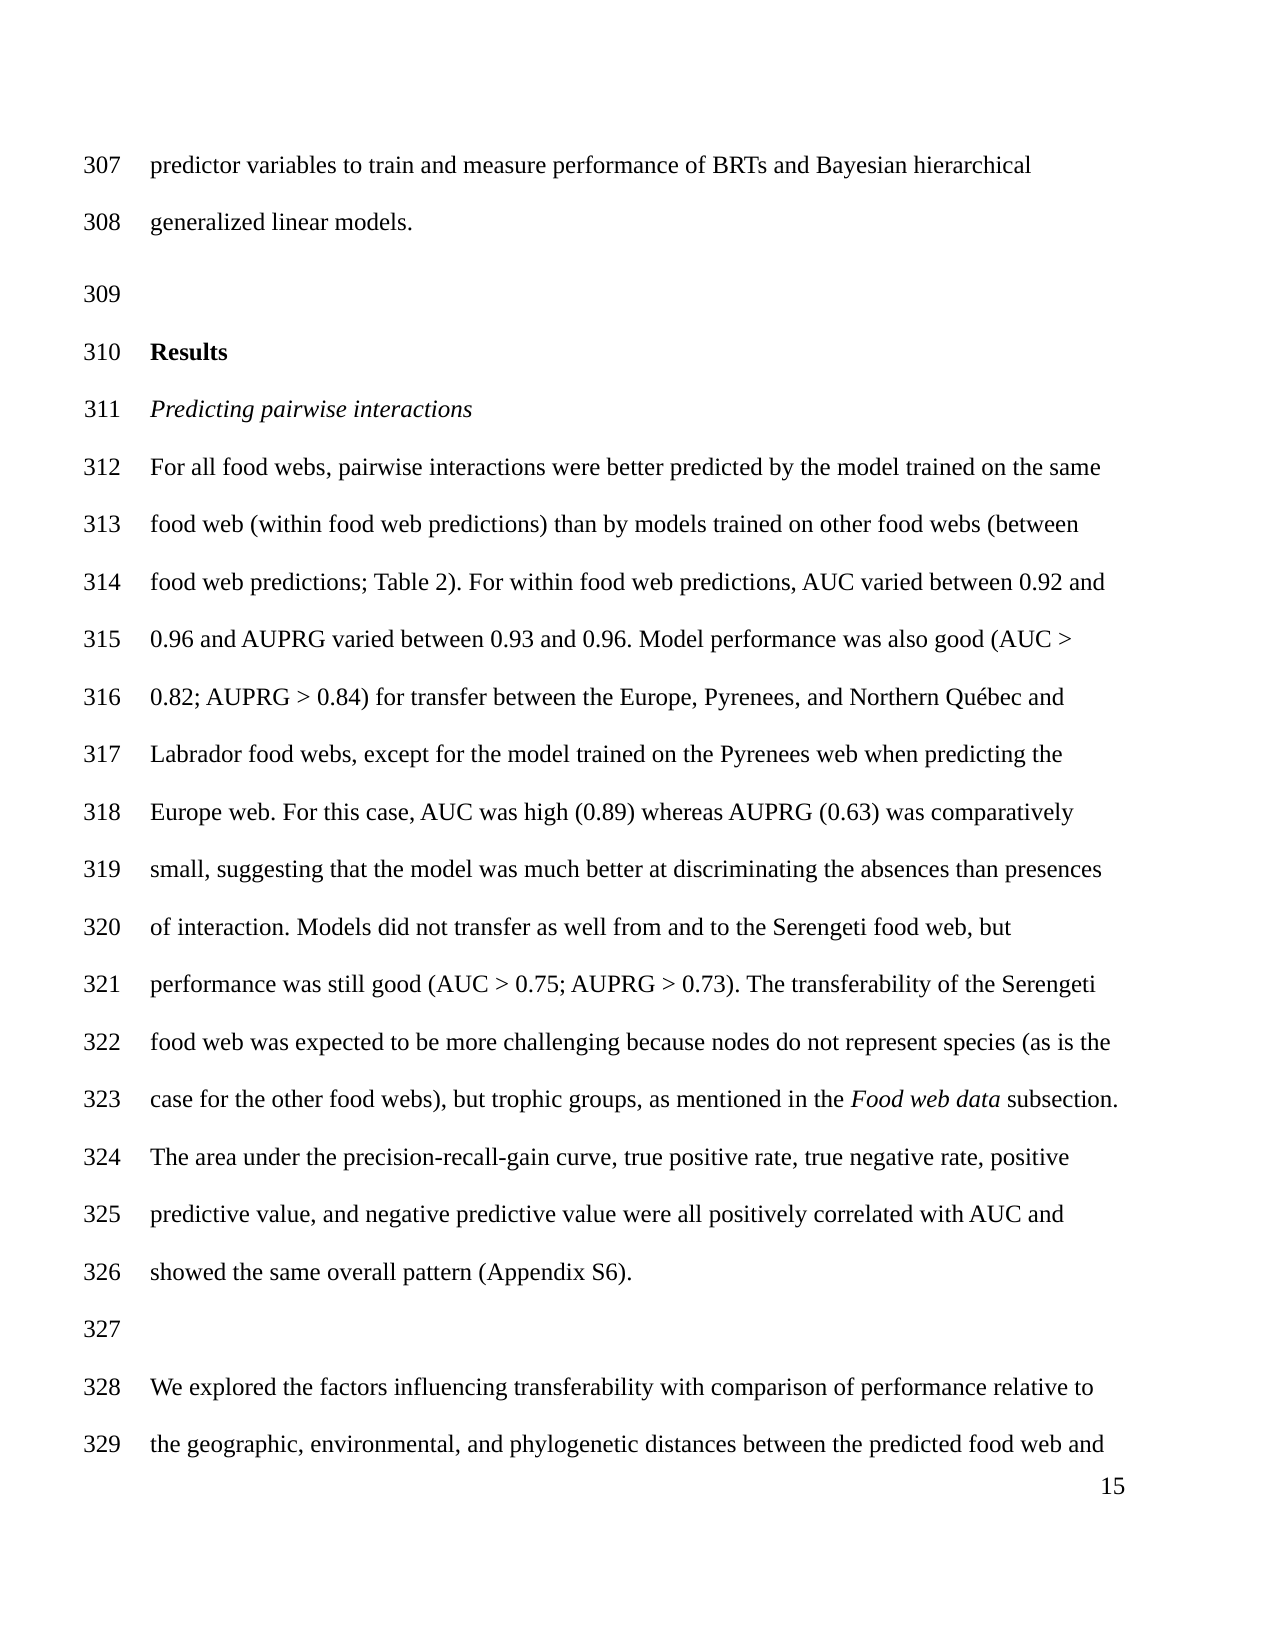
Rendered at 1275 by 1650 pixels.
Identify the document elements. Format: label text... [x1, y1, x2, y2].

text We explored the factors influencing transferability with comparison of performance relative to the geographic, environmental, and phylogenetic distances between the predicted food web and [150, 1372, 1125, 1458]
text predictor variables to train and measure performance of BRTs and Bayesian hierarchical generalized linear models. [150, 150, 1125, 236]
text For all food webs, pairwise interactions were better predicted by the model trained on the same food web (within food web predictions) than by models trained on other food webs (between food web predictions; Table 2). For within food web predictions, AUC varied between 0.92 and 0.96 and AUPRG varied between 0.93 and 0.96. Model performance was also good (AUC > 0.82; AUPRG > 0.84) for transfer between the Europe, Pyrenees, and Northern Québec and Labrador food webs, except for the model trained on the Pyrenees web when predicting the Europe web. For this case, AUC was high (0.89) whereas AUPRG (0.63) was comparatively small, suggesting that the model was much better at discriminating the absences than presences of interaction. Models did not transfer as well from and to the Serengeti food web, but performance was still good (AUC > 0.75; AUPRG > 0.73). The transferability of the Serengeti food web was expected to be more challenging because nodes do not represent species (as is the case for the other food webs), but trophic groups, as mentioned in the Food web data subsection. The area under the precision-recall-gain curve, true positive rate, true negative rate, positive predictive value, and negative predictive value were all positively correlated with AUC and showed the same overall pattern (Appendix S6). [150, 452, 1125, 1286]
text Predicting pairwise interactions [150, 394, 1125, 423]
text Results [150, 337, 1125, 366]
